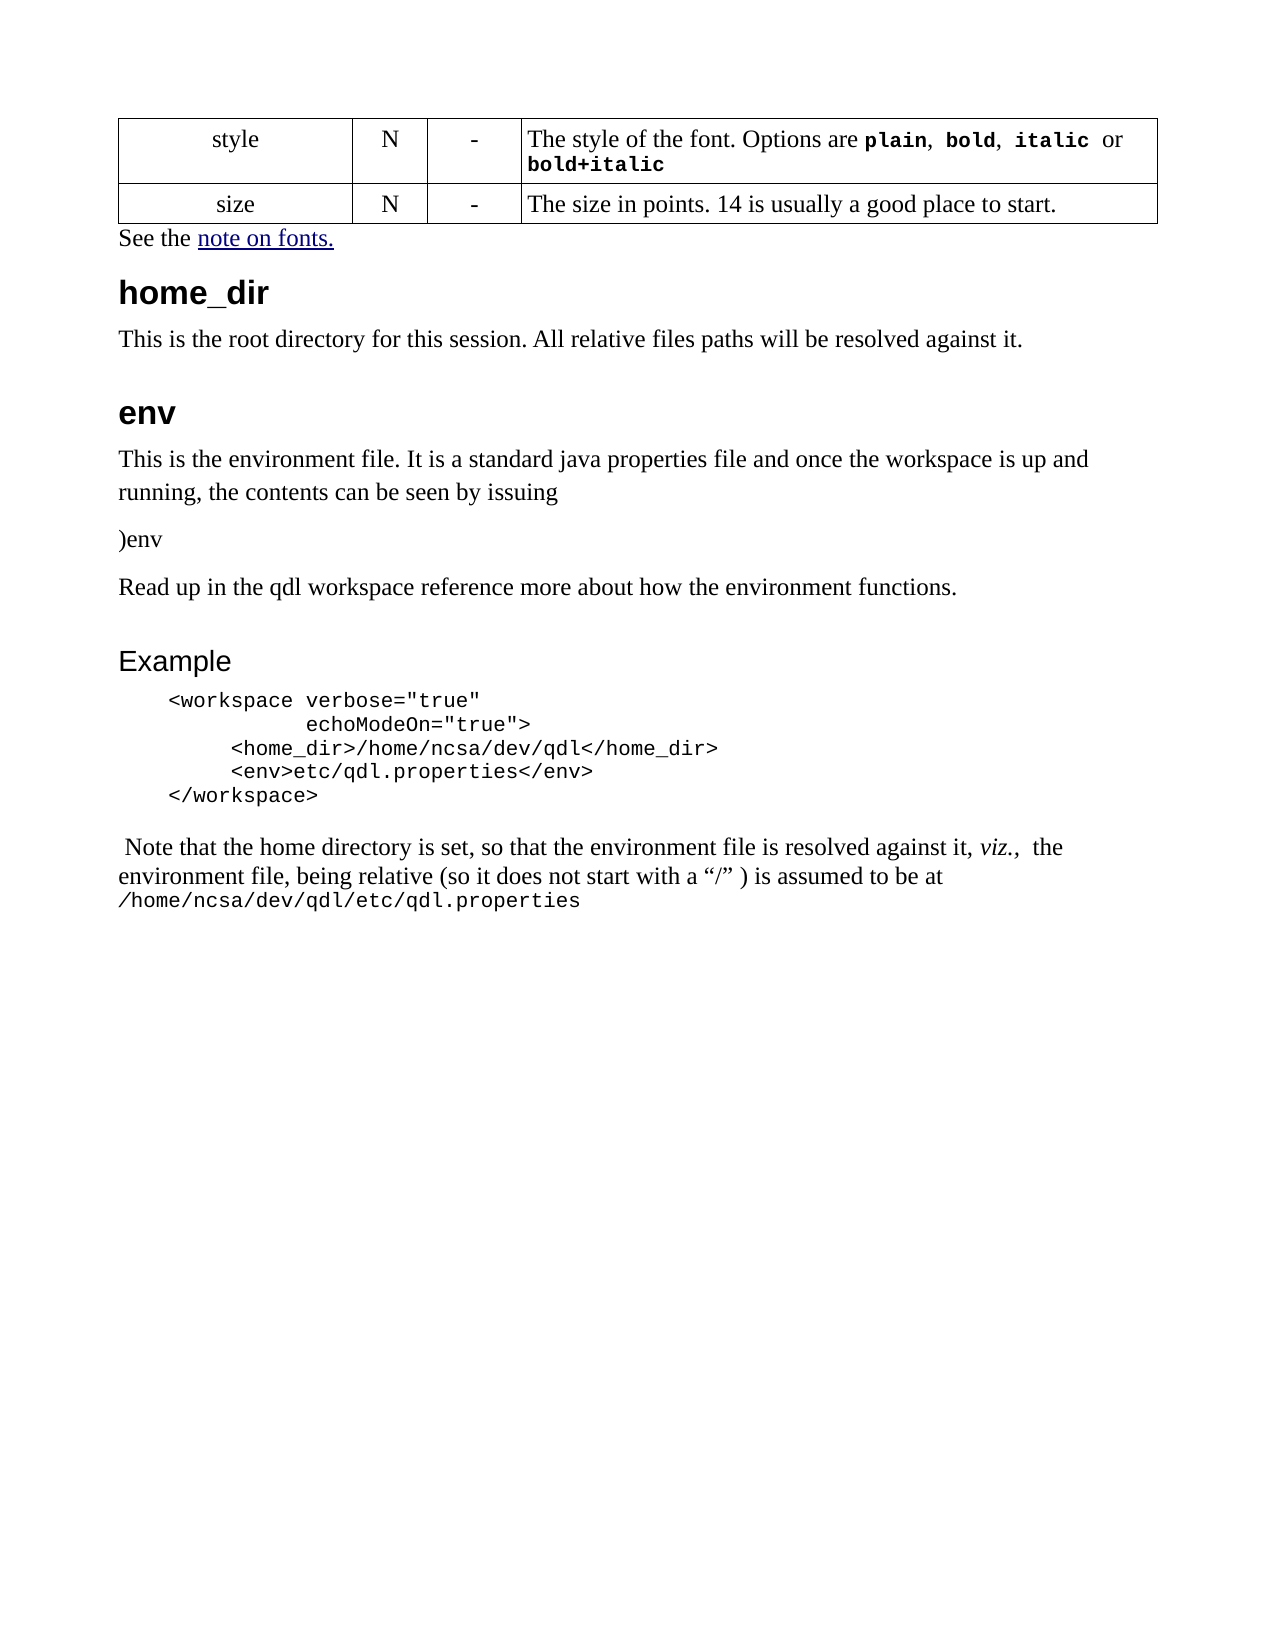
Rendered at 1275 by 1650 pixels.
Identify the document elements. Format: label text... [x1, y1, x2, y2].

table_cell - [428, 119, 521, 183]
table_cell size [119, 184, 352, 223]
table_cell style [119, 119, 352, 183]
text echoModeOn="true"> [118, 714, 1157, 738]
subtitle env [118, 392, 1157, 431]
text <home_dir>/home/ncsa/dev/qdl</home_dir> [118, 738, 1157, 761]
table_cell The style of the font. Options are plain, bold, italic or bold+italic [522, 119, 1157, 183]
table_cell The size in points. 14 is usually a good place to start. [522, 184, 1157, 223]
text See the note on fonts. [118, 224, 1157, 252]
table_cell - [428, 184, 521, 223]
subtitle Example [118, 644, 1157, 678]
text )env [118, 524, 1157, 553]
text This is the root directory for this session. All relative files paths will be resolved against it. [118, 324, 1157, 353]
text </workspace> [118, 785, 1157, 832]
table_cell N [353, 119, 427, 183]
text Note that the home directory is set, so that the environment file is resolved against it, viz., the environment file, being relative (so it does not start with a “/” ) is assumed to be at /home/ncsa/dev/qdl/etc/qdl.properties [118, 832, 1157, 913]
table_cell N [353, 184, 427, 223]
text This is the environment file. It is a standard java properties file and once the workspace is up and running, the contents can be seen by issuing [118, 444, 1157, 505]
text <env>etc/qdl.properties</env> [118, 761, 1157, 785]
subtitle home_dir [118, 273, 1157, 312]
text Read up in the qdl workspace reference more about how the environment functions. [118, 572, 1157, 601]
text <workspace verbose="true" [118, 691, 1157, 714]
